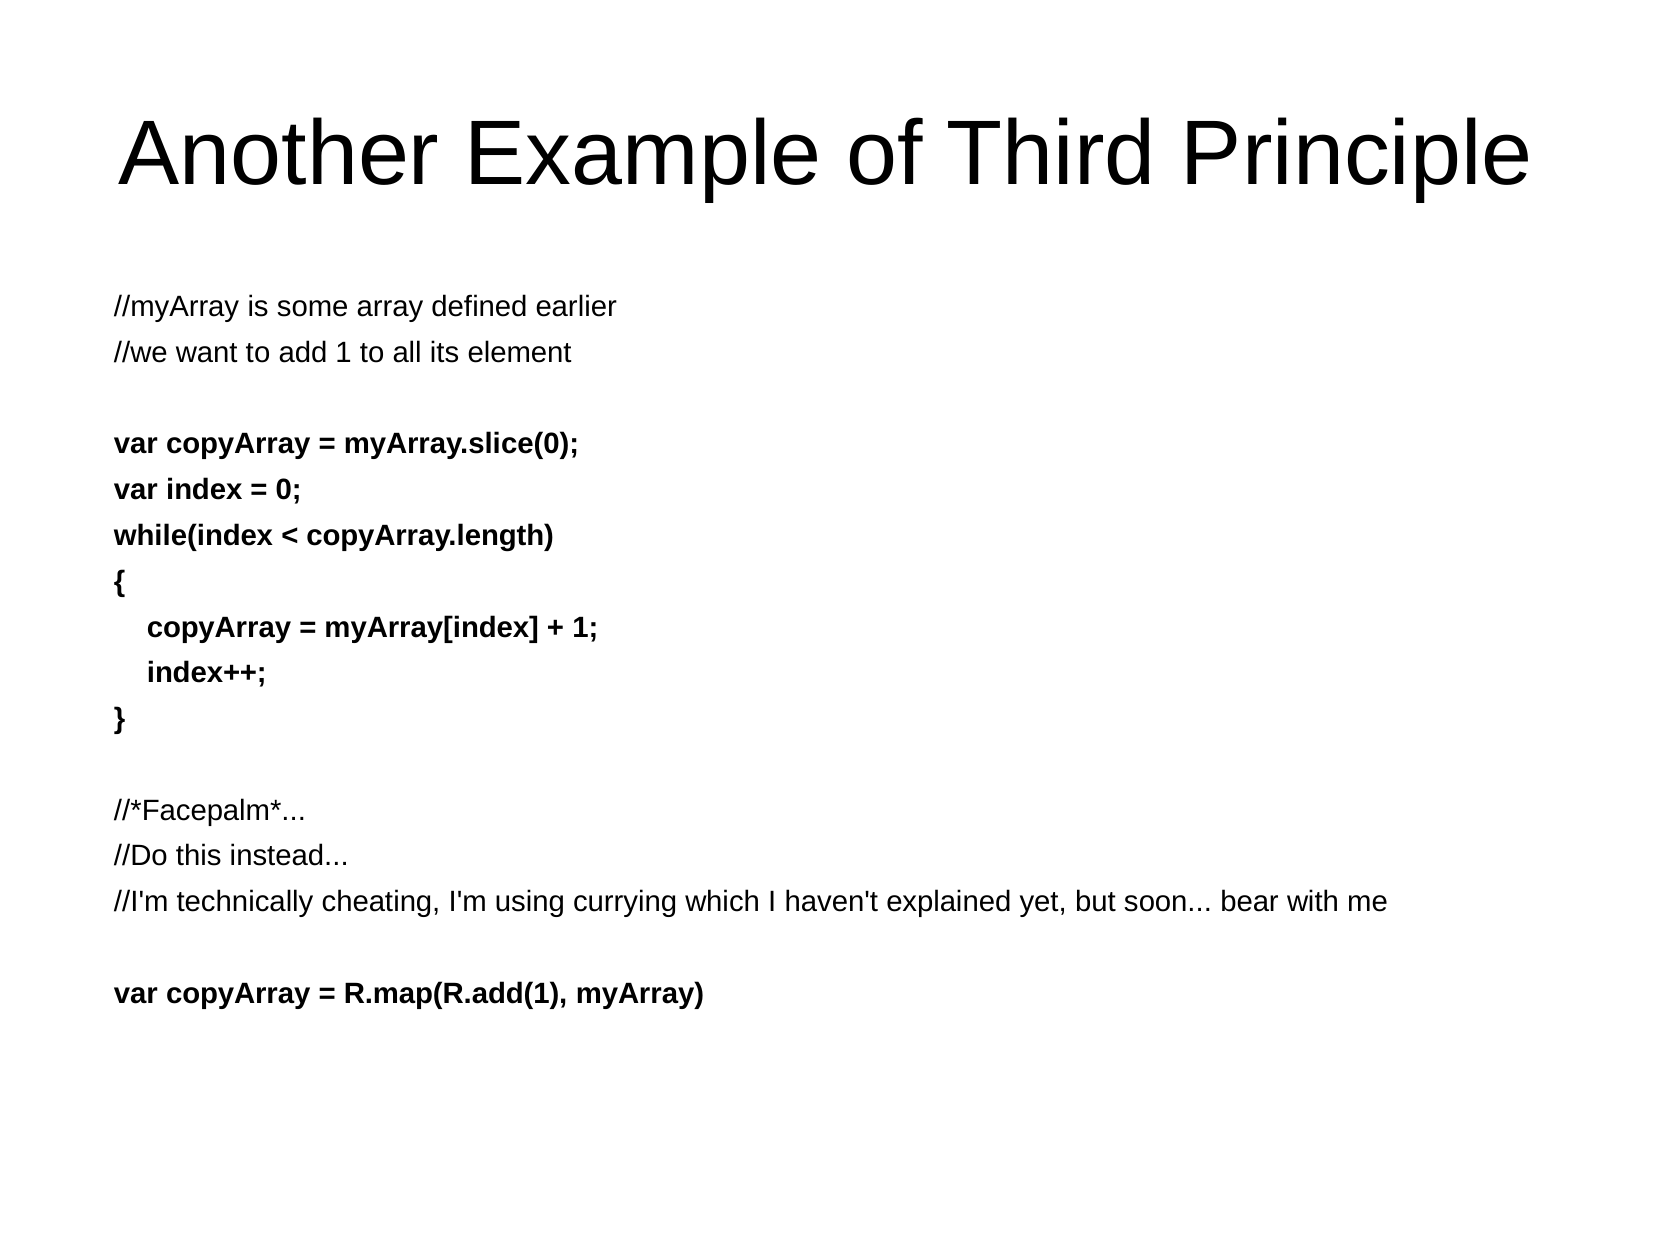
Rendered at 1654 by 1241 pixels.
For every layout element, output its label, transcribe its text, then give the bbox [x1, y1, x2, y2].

title Another Example of Third Principle [82, 49, 1571, 257]
list //myArray is some array defined earlier //we want to add 1 to all its element var copyArray = myArray.slice(0); var index = 0; while(index < copyArray.length) { copyArray = myArray[index] + 1; index++; } //*Facepalm*... //Do this instead... //I'm technically cheating, I'm using currying which I haven't explained yet, but soon... bear with me var copyArray = R.map(R.add(1), myArray) [82, 290, 1571, 1010]
